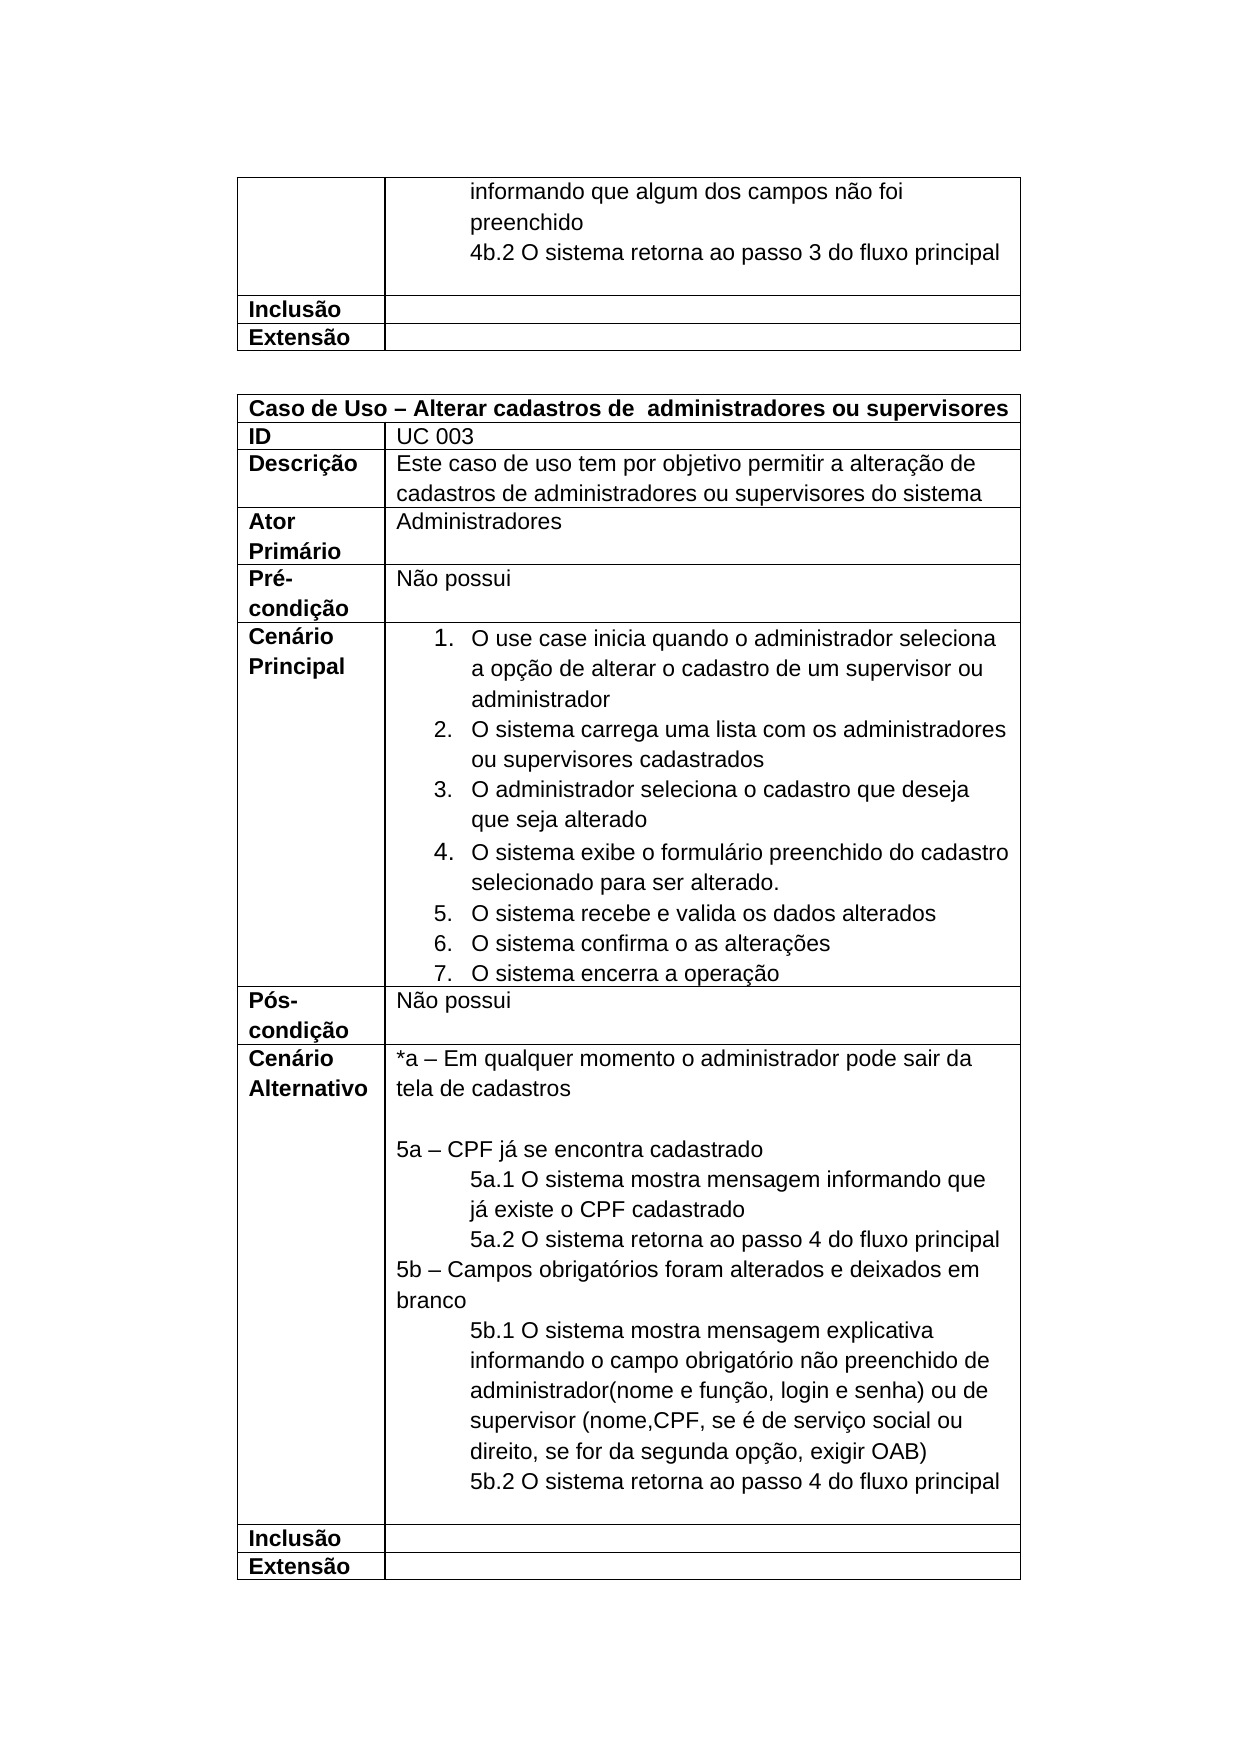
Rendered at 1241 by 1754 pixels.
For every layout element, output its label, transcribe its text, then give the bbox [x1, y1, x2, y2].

table_cell Pré-condição [238, 565, 384, 622]
table_cell Cenário Principal [238, 623, 384, 986]
table_cell Inclusão [238, 1525, 384, 1552]
table_cell Este caso de uso tem por objetivo permitir a alteração de cadastros de administradores ou supervisores do sistema [386, 450, 1020, 507]
table_cell Administradores [386, 508, 1020, 564]
table_cell Não possui [386, 987, 1020, 1044]
table_cell Pós-condição [238, 987, 384, 1044]
table_cell O use case inicia quando o administrador seleciona a opção de alterar o cadastro de um supervisor ou administrador O sistema carrega uma lista com os administradores ou supervisores cadastrados O administrador seleciona o cadastro que deseja que seja alterado O sistema exibe o formulário preenchido do cadastro selecionado para ser alterado. O sistema recebe e valida os dados alterados O sistema confirma o as alterações O sistema encerra a operação [386, 623, 1020, 986]
table_cell [386, 1553, 1020, 1579]
table_cell Descrição [238, 450, 384, 507]
table_cell [386, 1525, 1020, 1552]
table_cell [238, 178, 384, 295]
table_cell Cenário Alternativo [238, 1045, 384, 1524]
table_header Caso de Uso – Alterar cadastros de administradores ou supervisores [238, 395, 1020, 422]
table_cell ID [238, 423, 384, 449]
table_cell *a – Em qualquer momento o administrador pode sair da tela de cadastros 5a – CPF já se encontra cadastrado 5a.1 O sistema mostra mensagem informando que já existe o CPF cadastrado 5a.2 O sistema retorna ao passo 4 do fluxo principal 5b – Campos obrigatórios foram alterados e deixados em branco 5b.1 O sistema mostra mensagem explicativa informando o campo obrigatório não preenchido de administrador(nome e função, login e senha) ou de supervisor (nome,CPF, se é de serviço social ou direito, se for da segunda opção, exigir OAB) 5b.2 O sistema retorna ao passo 4 do fluxo principal [386, 1045, 1020, 1524]
table_cell Não possui [386, 565, 1020, 622]
table_cell [386, 296, 1020, 323]
table_cell Extensão [238, 324, 384, 350]
table_cell Inclusão [238, 296, 384, 323]
table_cell Ator Primário [238, 508, 384, 564]
table_cell [386, 324, 1020, 350]
table_cell UC 003 [386, 423, 1020, 449]
table_cell informando que algum dos campos não foi preenchido 4b.2 O sistema retorna ao passo 3 do fluxo principal [386, 178, 1020, 295]
table_cell Extensão [238, 1553, 384, 1579]
